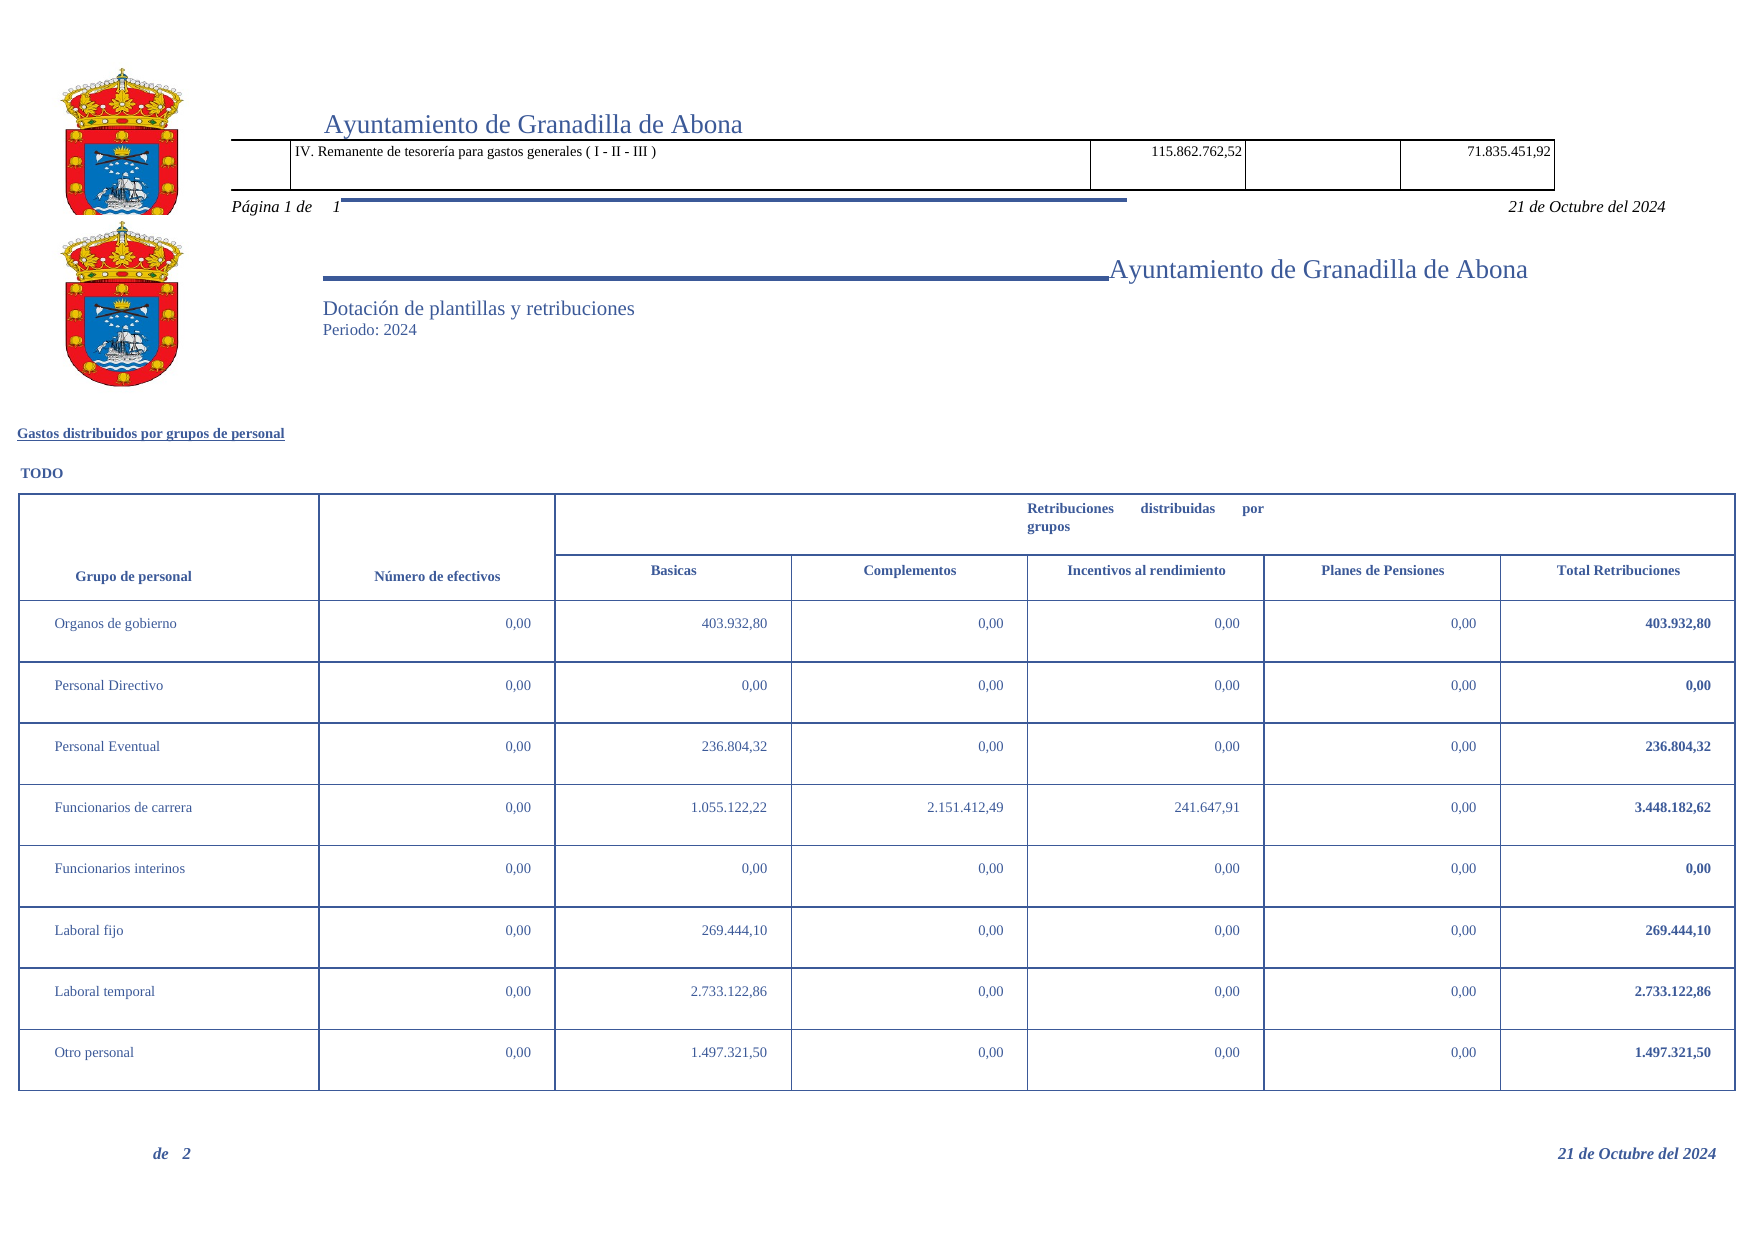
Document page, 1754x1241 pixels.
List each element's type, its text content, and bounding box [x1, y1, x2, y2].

table_cell 115.862.762,52 [1151, 141, 1245, 189]
table_cell Laboral temporal [20, 969, 282, 1028]
table_cell Otro personal [20, 1030, 282, 1090]
table_cell IV. Remanente de tesorería para gastos generales ( I - II - III ) [291, 141, 935, 189]
table_cell Total Retribuciones [1501, 556, 1734, 600]
table_cell 0,00 [1028, 969, 1263, 1028]
table_header [791, 495, 1028, 554]
subtitle Dotación de plantillas y retribuciones Periodo: 2024 [323, 296, 692, 339]
table_header [1500, 495, 1734, 554]
table_cell 0,00 [320, 1030, 554, 1090]
table_header Grupo de personal [20, 495, 282, 600]
table_cell Incentivos al rendimiento [1028, 556, 1263, 600]
table_cell 1.055.122,22 [556, 785, 791, 845]
table_cell 0,00 [792, 908, 1027, 967]
table_cell 0,00 [792, 846, 1027, 906]
table_cell [282, 785, 318, 845]
table_cell [282, 724, 318, 783]
table_cell [282, 601, 318, 661]
table_cell 236.804,32 [1501, 724, 1734, 783]
table_cell 0,00 [1265, 908, 1500, 967]
table_cell 0,00 [1028, 601, 1263, 661]
table_cell 2.733.122,86 [1501, 969, 1734, 1028]
table_cell Personal Directivo [20, 663, 282, 722]
table_cell 0,00 [320, 724, 554, 783]
table_cell [1246, 141, 1400, 189]
table_cell Organos de gobierno [20, 601, 282, 661]
text Gastos distribuidos por grupos de personal [17, 425, 1733, 442]
table_cell 236.804,32 [556, 724, 791, 783]
table_cell 269.444,10 [1501, 908, 1734, 967]
table_cell 403.932,80 [556, 601, 791, 661]
table_cell 2.151.412,49 [792, 785, 1027, 845]
table_header Retribuciones distribuidas por grupos [1028, 495, 1264, 554]
table_cell 3.448.182,62 [1501, 785, 1734, 845]
table_cell 0,00 [320, 785, 554, 845]
table_cell 0,00 [1028, 908, 1263, 967]
table_cell Complementos [792, 556, 1027, 600]
table_cell 0,00 [792, 663, 1027, 722]
table_cell [282, 1030, 318, 1090]
table_cell 0,00 [1028, 846, 1263, 906]
table_cell 0,00 [1501, 663, 1734, 722]
table_cell Planes de Pensiones [1265, 556, 1500, 600]
table_cell Funcionarios de carrera [20, 785, 282, 845]
table_cell 0,00 [1265, 663, 1500, 722]
table_cell 0,00 [1265, 724, 1500, 783]
text TODO [20, 464, 1733, 481]
table_cell Basicas [556, 556, 791, 600]
table_cell 1.497.321,50 [1501, 1030, 1734, 1090]
table_cell Personal Eventual [20, 724, 282, 783]
table_cell 241.647,91 [1028, 785, 1263, 845]
table_header [282, 495, 318, 600]
table_cell 0,00 [792, 601, 1027, 661]
table_cell 2.733.122,86 [556, 969, 791, 1028]
table_cell [232, 141, 290, 189]
table_cell 71.835.451,92 [1401, 141, 1554, 189]
table_cell [282, 969, 318, 1028]
table_cell 0,00 [1028, 1030, 1263, 1090]
table_header [1264, 495, 1500, 554]
table_cell 0,00 [1265, 846, 1500, 906]
table_header [556, 495, 791, 554]
table_cell 0,00 [792, 724, 1027, 783]
table_cell [282, 663, 318, 722]
table_cell [282, 908, 318, 967]
table_cell 0,00 [1028, 663, 1263, 722]
table_cell [282, 846, 318, 906]
table_cell [1091, 141, 1151, 189]
table_cell 0,00 [320, 846, 554, 906]
table_cell Funcionarios interinos [20, 846, 282, 906]
subtitle Ayuntamiento de Granadilla de Abona [232, 254, 1733, 285]
table_cell 0,00 [792, 1030, 1027, 1090]
table_cell 403.932,80 [1501, 601, 1734, 661]
table_cell 0,00 [1501, 846, 1734, 906]
table_cell 0,00 [320, 601, 554, 661]
table_cell 0,00 [320, 969, 554, 1028]
table_cell 269.444,10 [556, 908, 791, 967]
table_cell 1.497.321,50 [556, 1030, 791, 1090]
table_cell 0,00 [556, 663, 791, 722]
table_cell 0,00 [792, 969, 1027, 1028]
table_cell [935, 141, 1090, 189]
table_cell 0,00 [1265, 601, 1500, 661]
table_cell 0,00 [1265, 1030, 1500, 1090]
table_cell 0,00 [556, 846, 791, 906]
table_cell Laboral fijo [20, 908, 282, 967]
table_cell 0,00 [1265, 969, 1500, 1028]
table_cell 0,00 [320, 908, 554, 967]
text Página 1 de 1 21 de Octubre del 2024 [232, 191, 1733, 218]
table_cell 0,00 [1265, 785, 1500, 845]
table_cell 0,00 [1028, 724, 1263, 783]
table_cell 0,00 [320, 663, 554, 722]
table_header Número de efectivos [320, 495, 554, 600]
